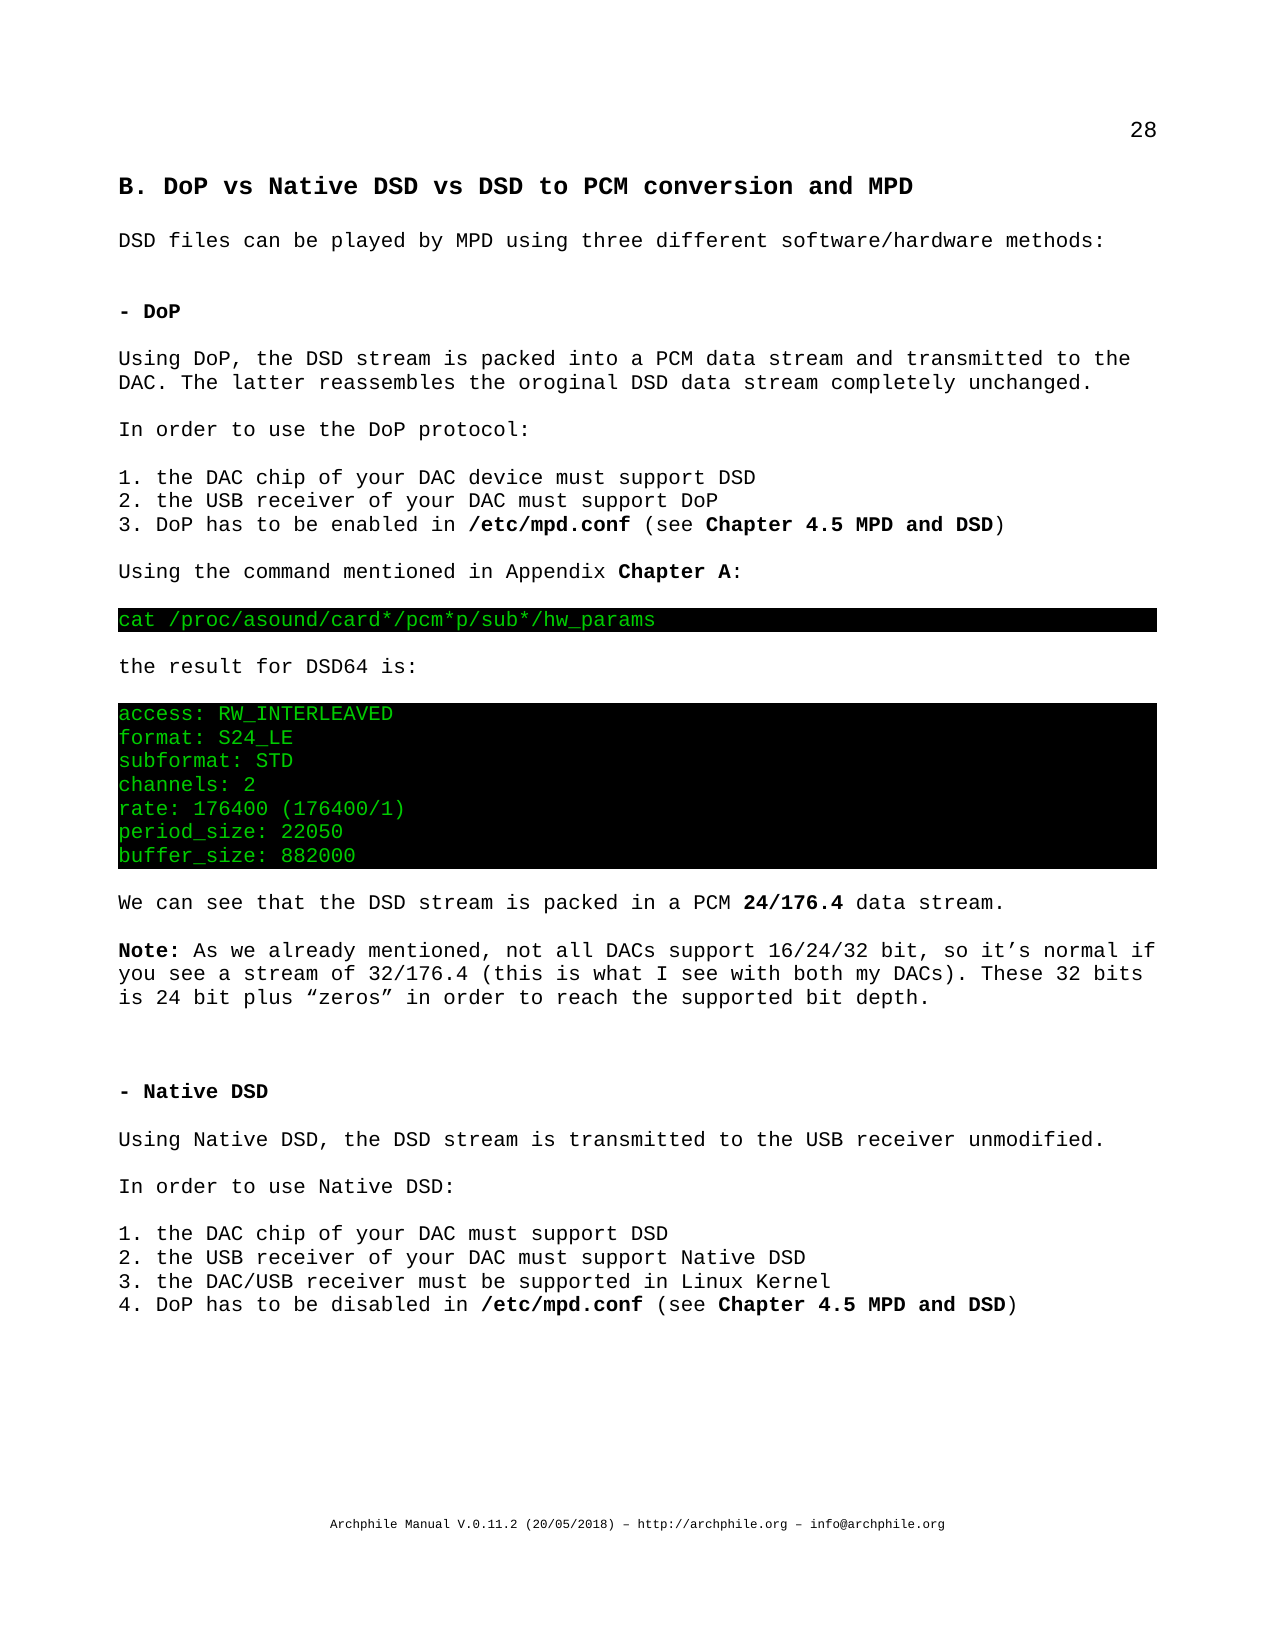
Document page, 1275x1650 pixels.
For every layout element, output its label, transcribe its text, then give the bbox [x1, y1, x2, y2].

text In order to use Native DSD: [118, 1176, 1157, 1200]
text format: S24_LE [118, 727, 1157, 750]
text rate: 176400 (176400/1) [118, 798, 1157, 821]
text channels: 2 [118, 774, 1157, 798]
text subformat: STD [118, 750, 1157, 774]
text 2. the USB receiver of your DAC must support DoP [118, 490, 1157, 514]
text DSD files can be played by MPD using three different software/hardware methods: [118, 230, 1157, 254]
text 2. the USB receiver of your DAC must support Native DSD [118, 1247, 1157, 1271]
text - Native DSD [118, 1081, 1157, 1105]
text 3. DoP has to be enabled in /etc/mpd.conf (see Chapter 4.5 MPD and DSD) [118, 514, 1157, 538]
text Using the command mentioned in Appendix Chapter A: [118, 561, 1157, 585]
text access: RW_INTERLEAVED [118, 703, 1157, 727]
text We can see that the DSD stream is packed in a PCM 24/176.4 data stream. [118, 892, 1157, 916]
text 3. the DAC/USB receiver must be supported in Linux Kernel [118, 1271, 1157, 1294]
text B. DoP vs Native DSD vs DSD to PCM conversion and MPD [118, 173, 1157, 202]
text Using DoP, the DSD stream is packed into a PCM data stream and transmitted to the DAC. The latter reassembles the oroginal DSD data stream completely unchanged. [118, 348, 1157, 396]
text cat /proc/asound/card*/pcm*p/sub*/hw_params [118, 608, 1157, 632]
text - DoP [118, 301, 1157, 325]
text Note: As we already mentioned, not all DACs support 16/24/32 bit, so it’s normal if you see a stream of 32/176.4 (this is what I see with both my DACs). These 32 bits is 24 bit plus “zeros” in order to reach the supported bit depth. [118, 939, 1157, 1011]
text 1. the DAC chip of your DAC must support DSD [118, 1223, 1157, 1247]
text the result for DSD64 is: [118, 656, 1157, 679]
text buffer_size: 882000 [118, 845, 1157, 869]
text period_size: 22050 [118, 821, 1157, 845]
text In order to use the DoP protocol: [118, 419, 1157, 443]
text 4. DoP has to be disabled in /etc/mpd.conf (see Chapter 4.5 MPD and DSD) [118, 1294, 1157, 1318]
text 1. the DAC chip of your DAC device must support DSD [118, 467, 1157, 490]
text Using Native DSD, the DSD stream is transmitted to the USB receiver unmodified. [118, 1129, 1157, 1152]
